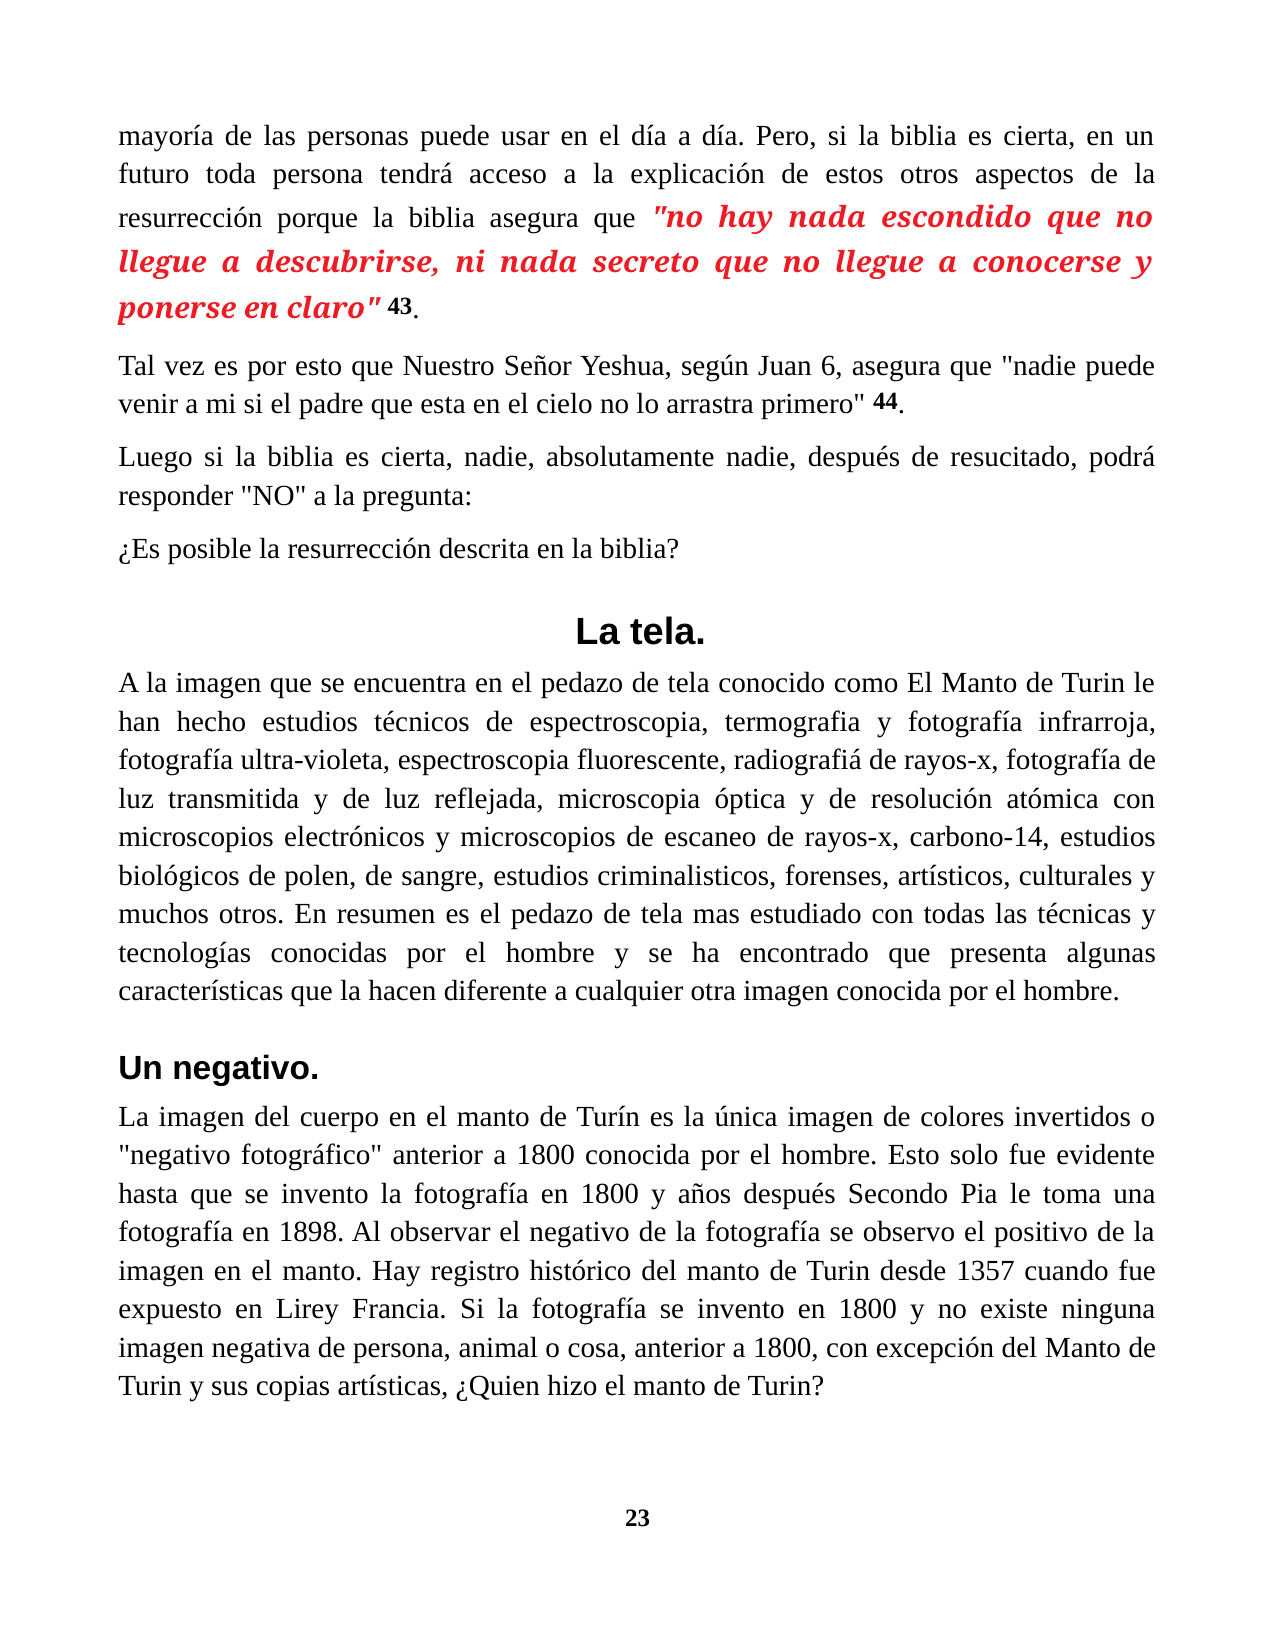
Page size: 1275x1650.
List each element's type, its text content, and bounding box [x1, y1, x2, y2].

subtitle Un negativo. [118, 1047, 1157, 1086]
text Tal vez es por esto que Nuestro Señor Yeshua, según Juan 6, asegura que "nadie puede venir a mi si el padre que esta en el cielo no lo arrastra primero" . [118, 348, 1157, 420]
subtitle La tela. [124, 609, 1157, 653]
text ¿Es posible la resurrección descrita en la biblia? [118, 531, 1157, 564]
text La imagen del cuerpo en el manto de Turín es la única imagen de colores invertidos o "negativo fotográfico" anterior a 1800 conocida por el hombre. Esto solo fue evidente hasta que se invento la fotografía en 1800 y años después Secondo Pia le toma una fotografía en 1898. Al observar el negativo de la fotografía se observo el positivo de la imagen en el manto. Hay registro histórico del manto de Turin desde 1357 cuando fue expuesto en Lirey Francia. Si la fotografía se invento en 1800 y no existe ninguna imagen negativa de persona, animal o cosa, anterior a 1800, con excepción del Manto de Turin y sus copias artísticas, ¿Quien hizo el manto de Turin? [118, 1099, 1157, 1402]
text Luego si la biblia es cierta, nadie, absolutamente nadie, después de resucitado, podrá responder "NO" a la pregunta: [118, 439, 1157, 511]
text mayoría de las personas puede usar en el día a día. Pero, si la biblia es cierta, en un futuro toda persona tendrá acceso a la explicación de estos otros aspectos de la resurrección porque la biblia asegura que "no hay nada escondido que no llegue a descubrirse, ni nada secreto que no llegue a conocerse y ponerse en claro" . [118, 118, 1157, 327]
text A la imagen que se encuentra en el pedazo de tela conocido como El Manto de Turin le han hecho estudios técnicos de espectroscopia, termografia y fotografía infrarroja, fotografía ultra-violeta, espectroscopia fluorescente, radiografiá de rayos-x, fotografía de luz transmitida y de luz reflejada, microscopia óptica y de resolución atómica con microscopios electrónicos y microscopios de escaneo de rayos-x, carbono-14, estudios biológicos de polen, de sangre, estudios criminalisticos, forenses, artísticos, culturales y muchos otros. En resumen es el pedazo de tela mas estudiado con todas las técnicas y tecnologías conocidas por el hombre y se ha encontrado que presenta algunas características que la hacen diferente a cualquier otra imagen conocida por el hombre. [118, 665, 1157, 1007]
